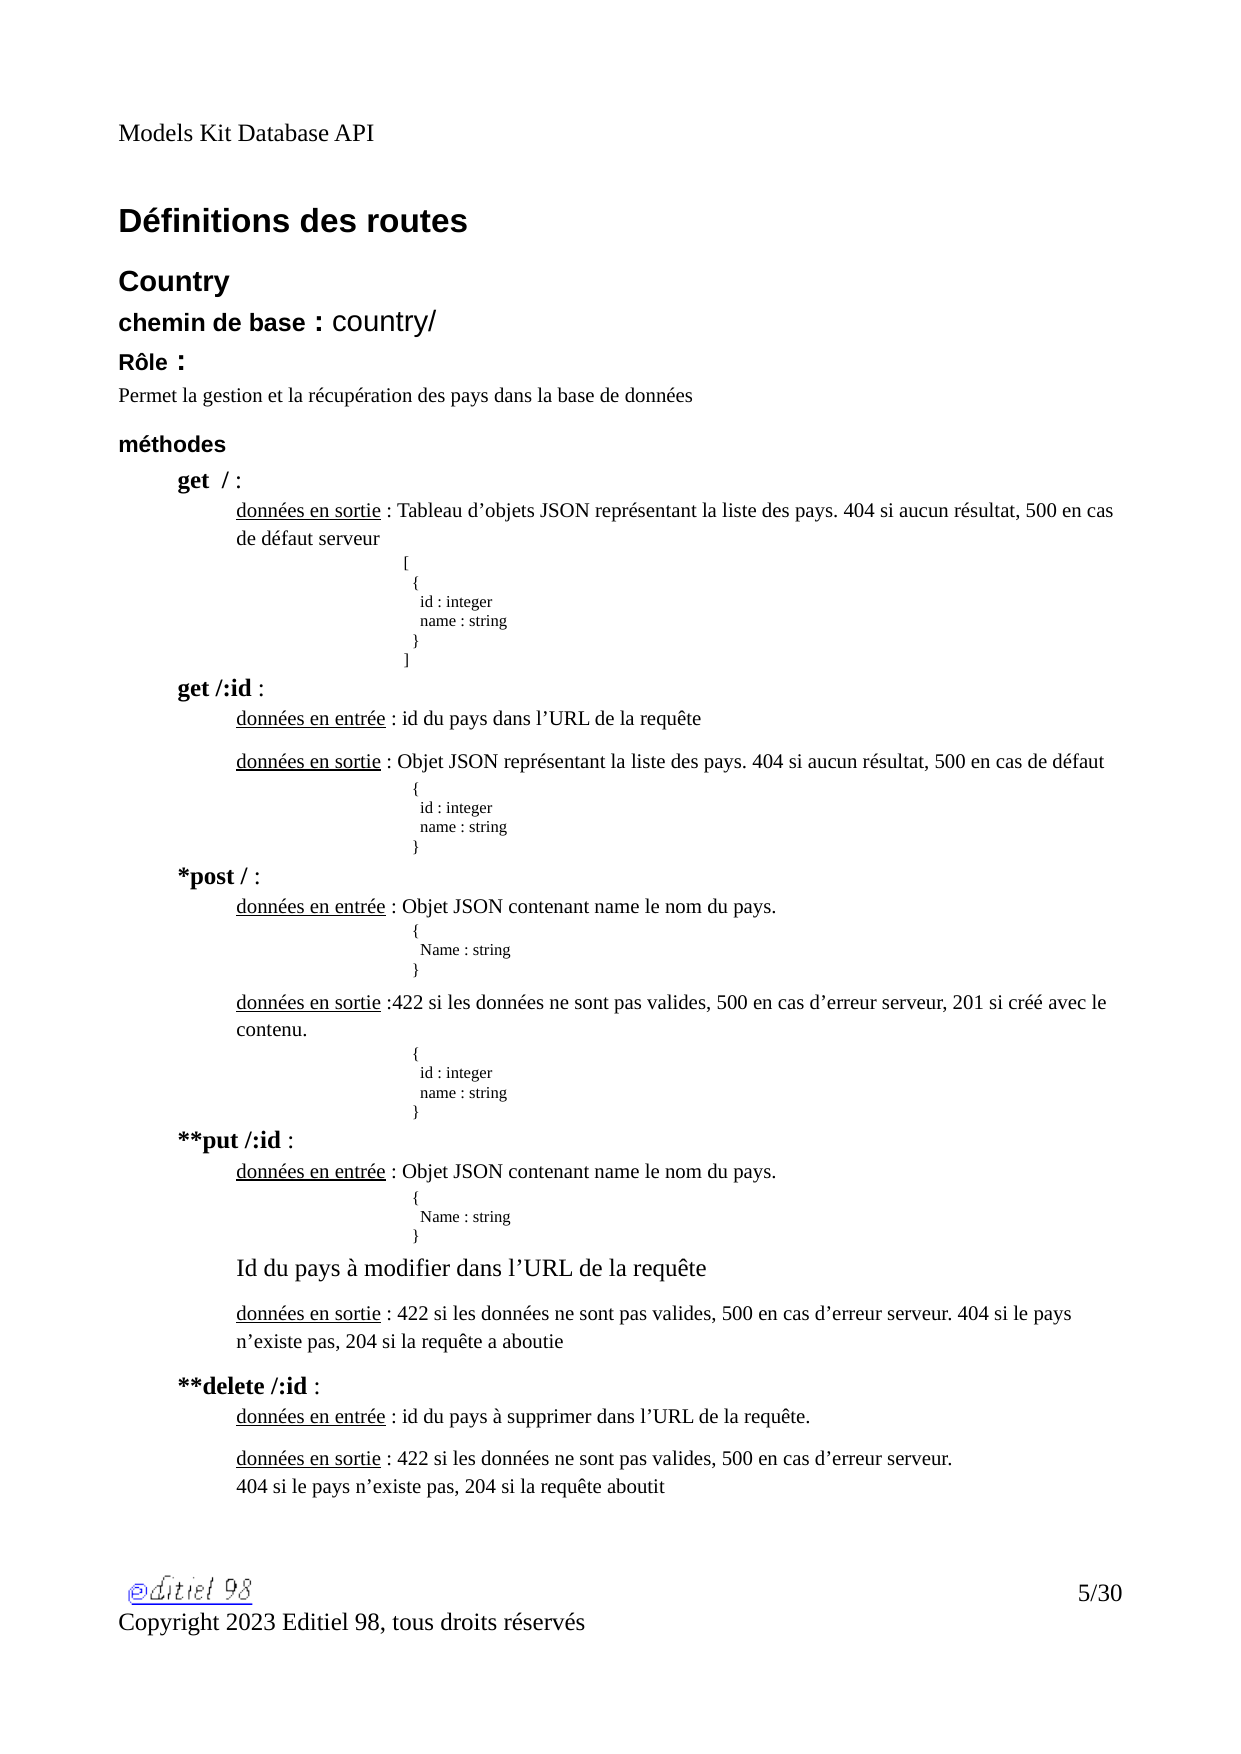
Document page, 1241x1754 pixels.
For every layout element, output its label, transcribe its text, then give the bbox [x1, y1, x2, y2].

text données en entrée : Objet JSON contenant name le nom du pays. [118, 894, 1122, 918]
text **put /:id : [118, 1059, 1122, 1154]
text get / : [118, 465, 1122, 493]
text données en entrée : id du pays dans l’URL de la requête [118, 706, 1122, 730]
text données en sortie : 422 si les données ne sont pas valides, 500 en cas d’erreur serveur. 404 si le pays n’existe pas, 204 si la requête a aboutie [236, 1301, 1122, 1353]
text **delete /:id : [118, 1371, 1122, 1400]
text données en sortie :422 si les données ne sont pas valides, 500 en cas d’erreur serveur, 201 si créé avec le contenu. [236, 936, 1122, 1041]
subtitle Rôle : [118, 343, 1122, 377]
text get /:id : [118, 568, 1122, 702]
text *post / : [118, 791, 1122, 890]
text données en entrée : Objet JSON contenant name le nom du pays. [236, 1159, 1122, 1183]
subtitle Définitions des routes [118, 201, 1122, 240]
subtitle Country [118, 264, 1122, 298]
text données en sortie : 422 si les données ne sont pas valides, 500 en cas d’erreur serveur. 404 si le pays n’existe pas, 204 si la requête aboutit [236, 1446, 1122, 1498]
text données en sortie : Objet JSON représentant la liste des pays. 404 si aucun résultat, 500 en cas de défaut [236, 748, 1122, 773]
picture [127, 1575, 253, 1605]
subtitle méthodes [118, 425, 1122, 459]
text Permet la gestion et la récupération des pays dans la base de données [118, 383, 1122, 407]
text données en entrée : id du pays à supprimer dans l’URL de la requête. [118, 1404, 1122, 1428]
text données en sortie : Tableau d’objets JSON représentant la liste des pays. 404 si aucun résultat, 500 en cas de défaut serveur [236, 498, 1122, 549]
text Id du pays à modifier dans l’URL de la requête [236, 1201, 1122, 1282]
subtitle chemin de base : country/ [118, 303, 1122, 337]
